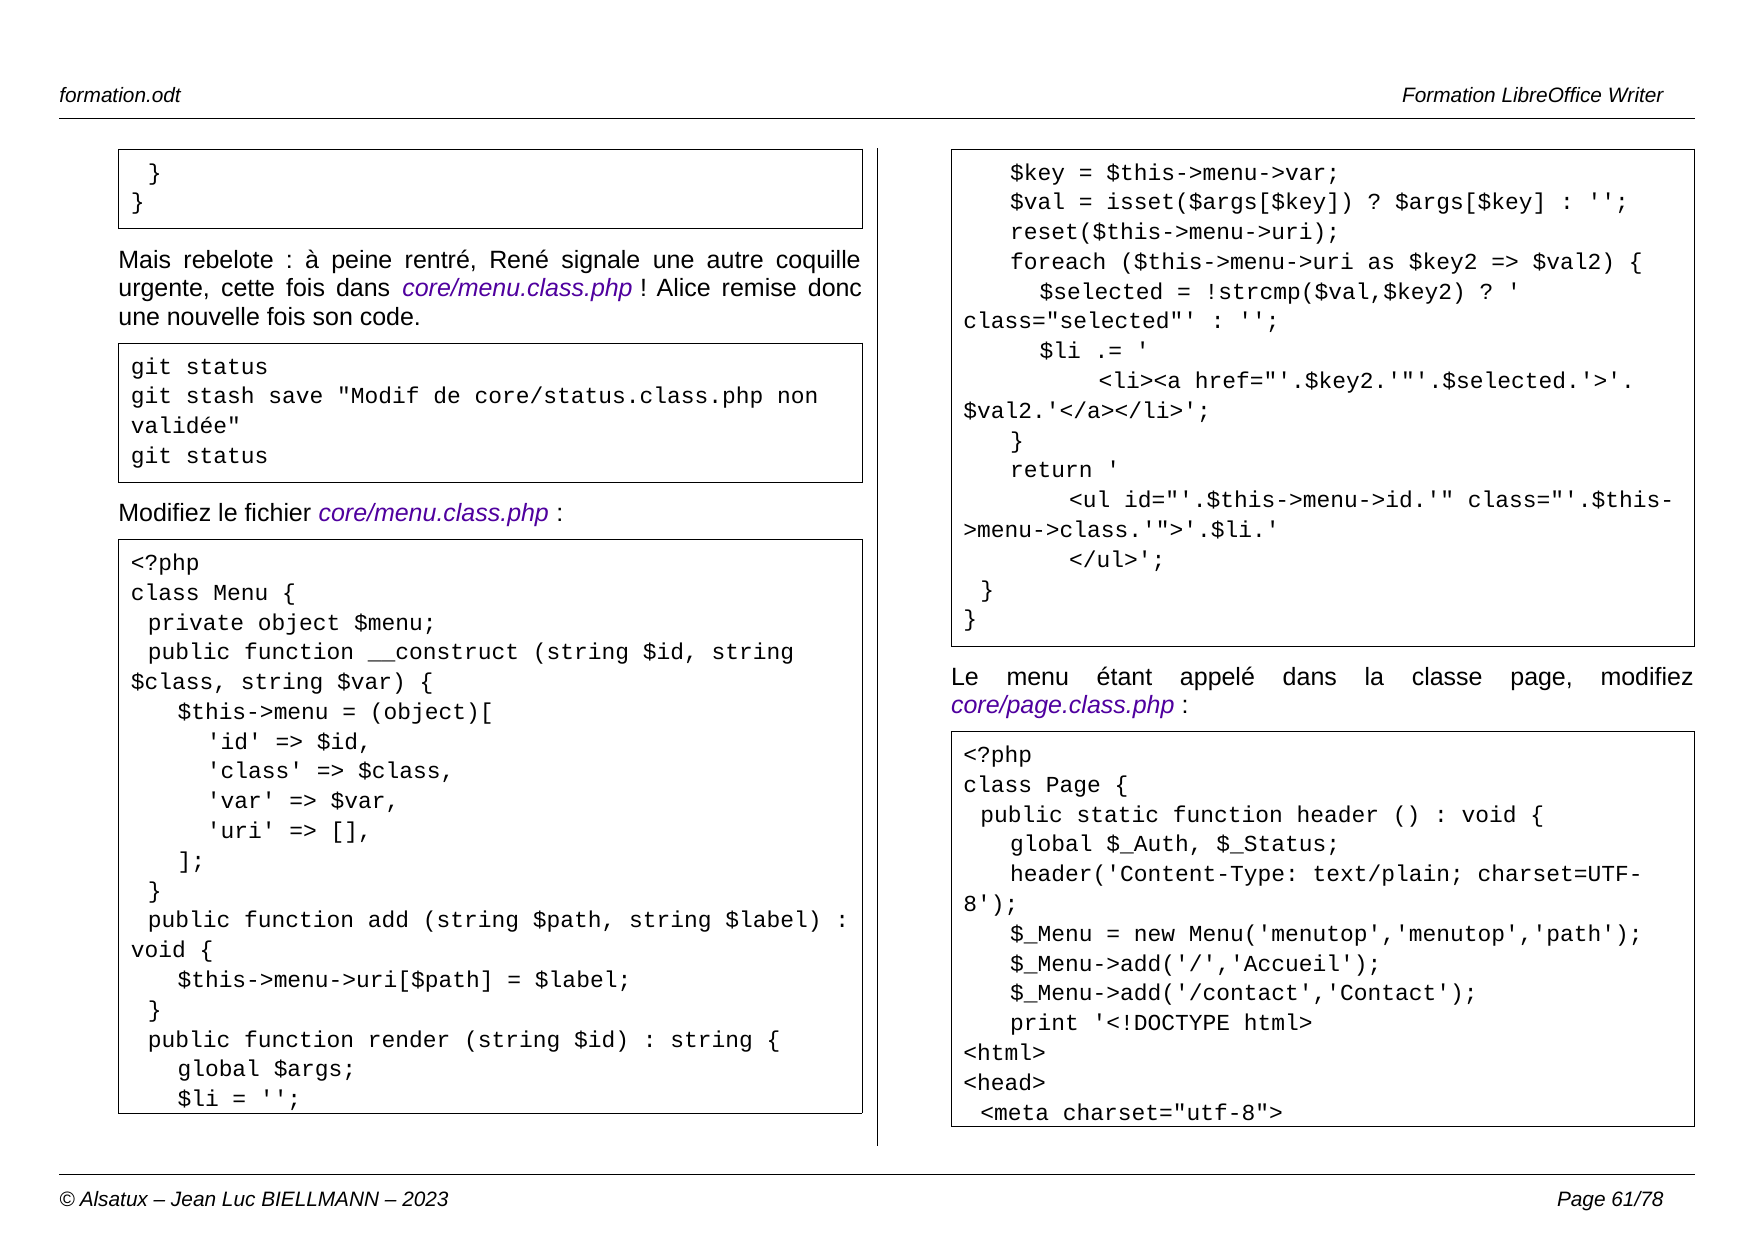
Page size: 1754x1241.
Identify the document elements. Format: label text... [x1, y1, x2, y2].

text private object $menu; [119, 598, 862, 628]
text return ' [952, 446, 1694, 476]
text git status [119, 432, 862, 482]
text </ul>'; [952, 536, 1694, 566]
text public function render (string $id) : string { [119, 1016, 862, 1045]
text $_Menu = new Menu('menutop','menutop','path'); [952, 910, 1694, 939]
text public static function header () : void { [952, 791, 1694, 820]
text $li = ''; [119, 1075, 862, 1113]
text $_Menu->add('/contact','Contact'); [952, 969, 1694, 999]
text $key = $this->menu->var; [952, 150, 1694, 178]
text <?php [119, 540, 862, 569]
text } [952, 595, 1694, 646]
text public function add (string $path, string $label) : void { [119, 896, 862, 956]
text <ul id="'.$this->menu->id.'" class="'.$this->menu->class.'">'.$li.' [952, 476, 1694, 536]
text 'uri' => [], [119, 807, 862, 837]
text } [119, 867, 862, 896]
text } [952, 417, 1694, 446]
text foreach ($this->menu->uri as $key2 => $val2) { [952, 238, 1694, 268]
text $this->menu->uri[$path] = $label; [119, 956, 862, 986]
text $this->menu = (object)[ [119, 688, 862, 718]
text Le menu étant appelé dans la classe page, modifiez core/page.class.php : [951, 662, 1695, 719]
text print '<!DOCTYPE html> [952, 999, 1694, 1029]
text reset($this->menu->uri); [952, 208, 1694, 238]
text <?php [952, 732, 1694, 761]
text ]; [119, 837, 862, 867]
text $li .= ' [952, 327, 1694, 357]
text <html> [952, 1029, 1694, 1059]
text $selected = !strcmp($val,$key2) ? ' class="selected"' : ''; [952, 268, 1694, 327]
text header('Content-Type: text/plain; charset=UTF-8'); [952, 850, 1694, 910]
text Modifiez le fichier core/menu.class.php : [118, 498, 862, 527]
text } [952, 566, 1694, 595]
text global $_Auth, $_Status; [952, 820, 1694, 850]
text } [119, 178, 862, 228]
text <meta charset="utf-8"> [952, 1088, 1694, 1126]
text $val = isset($args[$key]) ? $args[$key] : ''; [952, 178, 1694, 208]
text <li><a href="'.$key2.'"'.$selected.'>'.$val2.'</a></li>'; [952, 357, 1694, 417]
text git stash save "Modif de core/status.class.php non validée" [119, 372, 862, 432]
text } [119, 986, 862, 1016]
text class Menu { [119, 569, 862, 598]
text class Page { [952, 761, 1694, 791]
text 'id' => $id, [119, 718, 862, 747]
text 'var' => $var, [119, 777, 862, 807]
text git status [119, 344, 862, 372]
text 'class' => $class, [119, 747, 862, 777]
text $_Menu->add('/','Accueil'); [952, 939, 1694, 969]
text Mais rebelote : à peine rentré, René signale une autre coquille urgente, cette fois dans core/menu.class.php ! Alice remise donc une nouvelle fois son code. [118, 245, 862, 331]
text <head> [952, 1059, 1694, 1088]
text } [119, 150, 862, 178]
text public function __construct (string $id, string $class, string $var) { [119, 628, 862, 688]
text global $args; [119, 1045, 862, 1075]
